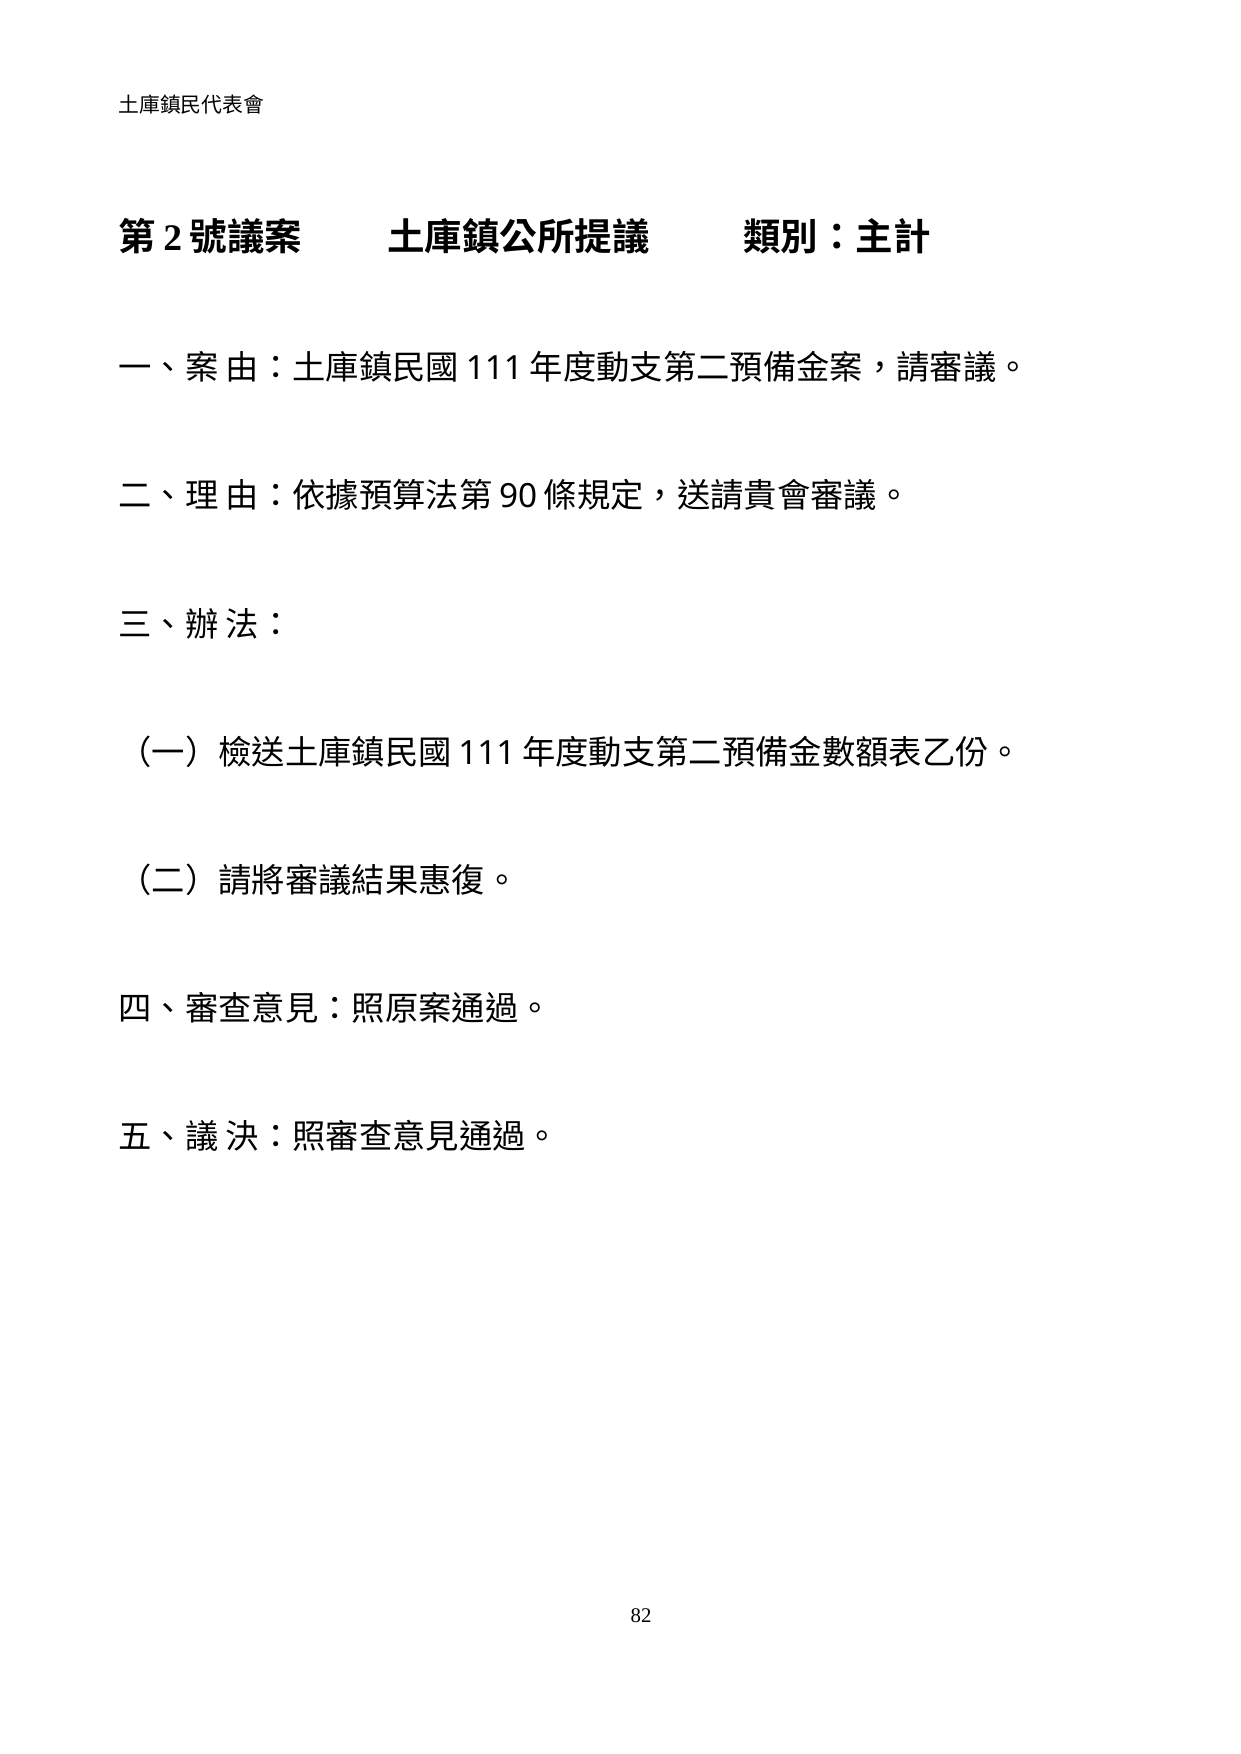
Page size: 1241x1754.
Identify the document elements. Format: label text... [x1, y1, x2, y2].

text 二、理 由：依據預算法第90條規定，送請貴會審議。 [118, 456, 1163, 531]
text 五、議 決：照審查意見通過。 [118, 1097, 1163, 1172]
text 三、辦 法： [118, 584, 1163, 659]
text 第2號議案 土庫鎮公所提議 類別：主計 [118, 196, 1163, 271]
text （二）請將審議結果惠復。 [118, 841, 1163, 916]
text 一、案 由：土庫鎮民國111年度動支第二預備金案，請審議。 [118, 327, 1163, 402]
text 四、審查意見：照原案通過。 [118, 969, 1163, 1044]
text （一）檢送土庫鎮民國111年度動支第二預備金數額表乙份。 [118, 712, 1163, 787]
